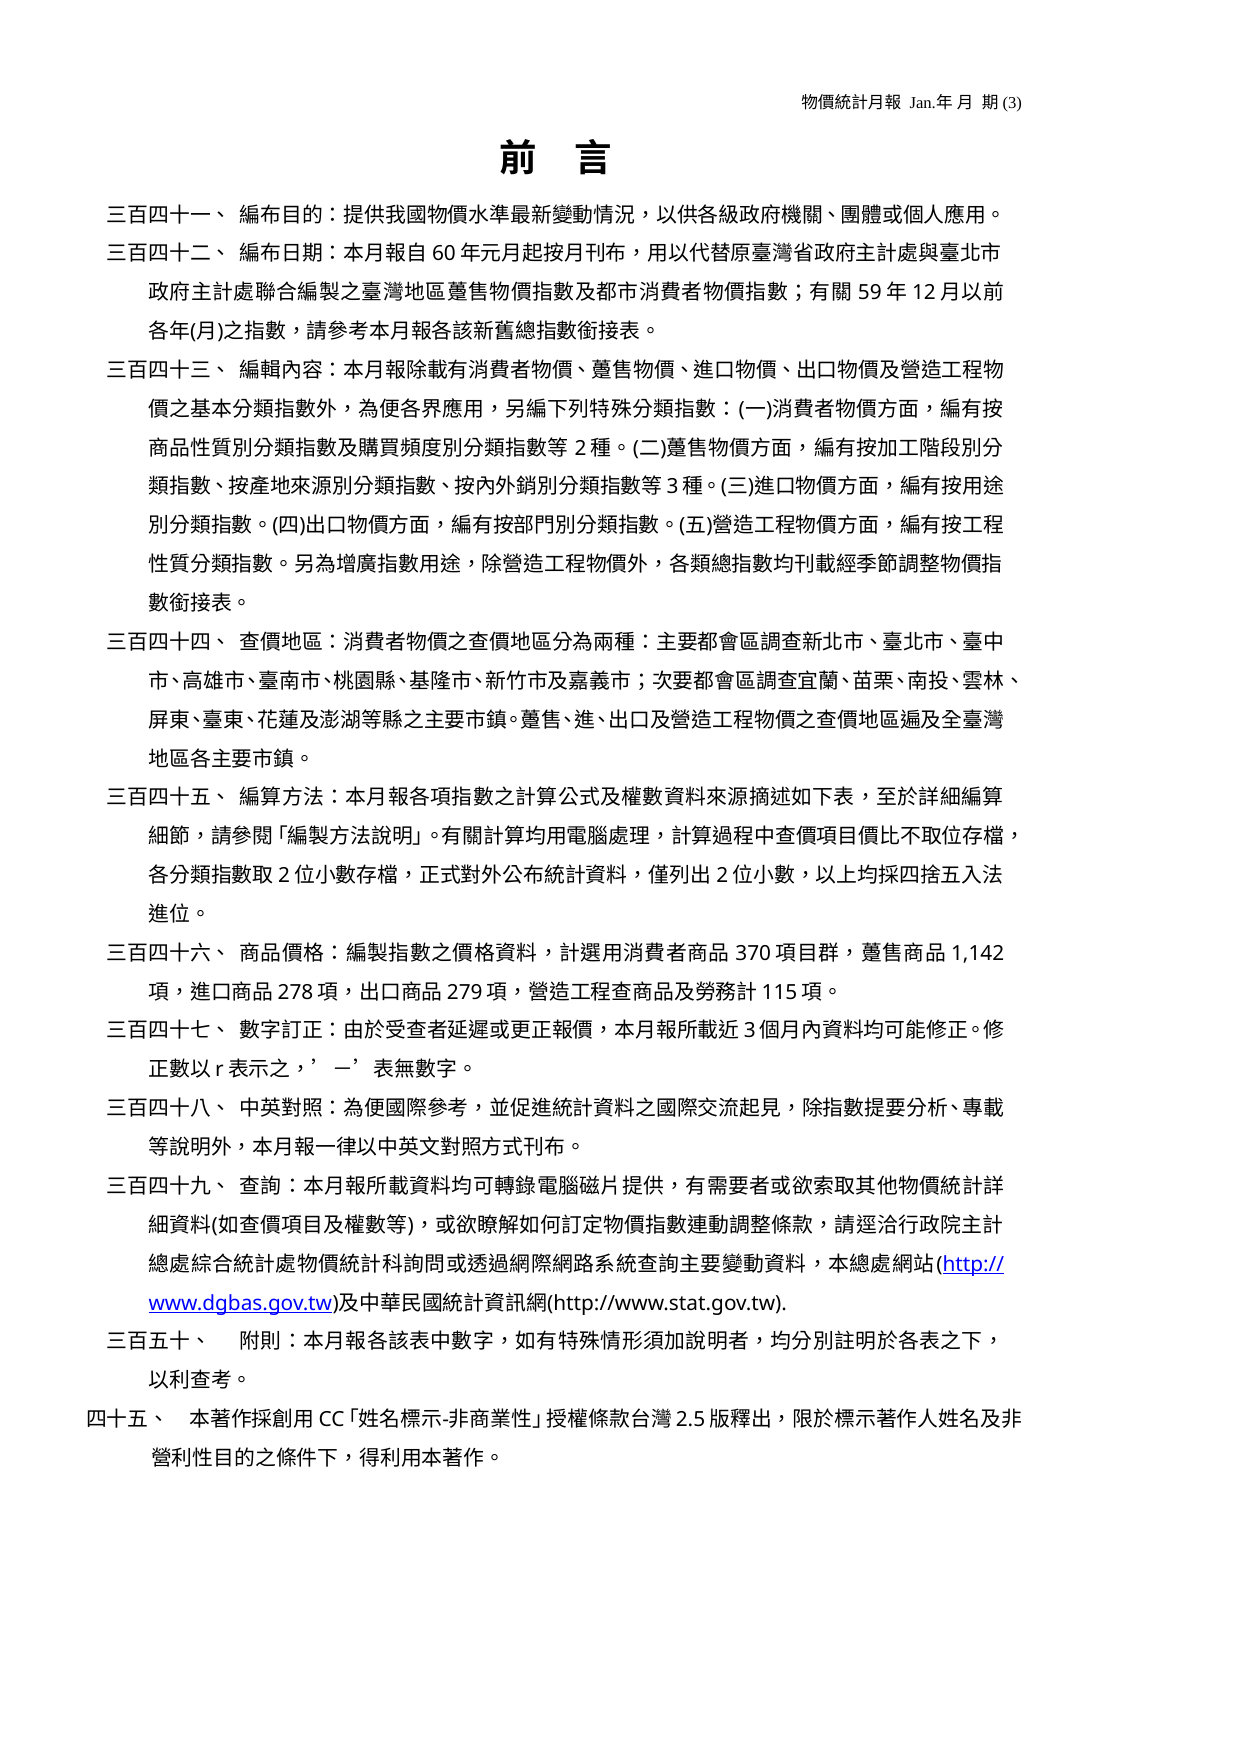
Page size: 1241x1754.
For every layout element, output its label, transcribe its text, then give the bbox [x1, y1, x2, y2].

list 編布日期：本月報自60年元月起按月刊布，用以代替原臺灣省政府主計處與臺北市政府主計處聯合編製之臺灣地區躉售物價指數及都市消費者物價指數；有關59年12月以前各年(月)之指數，請參考本月報各該新舊總指數銜接表。 [106, 232, 1004, 349]
list 查詢：本月報所載資料均可轉錄電腦磁片提供，有需要者或欲索取其他物價統計詳細資料(如查價項目及權數等)，或欲瞭解如何訂定物價指數連動調整條款，請逕洽行政院主計總處綜合統計處物價統計科詢問或透過網際網路系統查詢主要變動資料，本總處網站(http://www.dgbas.gov.tw)及中華民國統計資訊網(http://www.stat.gov.tw). [106, 1165, 1004, 1320]
list 本著作採創用CC「姓名標示-非商業性」授權條款台灣2.5版釋出，限於標示著作人姓名及非營利性目的之條件下，得利用本著作。 [86, 1398, 1022, 1476]
list 數字訂正：由於受查者延遲或更正報價，本月報所載近3個月內資料均可能修正。修正數以r表示之，’－’表無數字。 [106, 1009, 1004, 1087]
list 附則：本月報各該表中數字，如有特殊情形須加說明者，均分別註明於各表之下，以利查考。 [106, 1320, 1004, 1398]
subtitle 前 言 [89, 116, 1022, 193]
list 查價地區：消費者物價之查價地區分為兩種：主要都會區調查新北市、臺北市、臺中市、高雄市、臺南市、桃園縣、基隆市、新竹市及嘉義市；次要都會區調查宜蘭、苗栗、南投、雲林、屏東、臺東、花蓮及澎湖等縣之主要市鎮。躉售、進、出口及營造工程物價之查價地區遍及全臺灣地區各主要市鎮。 [106, 621, 1004, 776]
list 編布目的：提供我國物價水準最新變動情況，以供各級政府機關、團體或個人應用。 [106, 193, 1004, 232]
list 編輯內容：本月報除載有消費者物價、躉售物價、進口物價、出口物價及營造工程物價之基本分類指數外，為便各界應用，另編下列特殊分類指數：(一)消費者物價方面，編有按商品性質別分類指數及購買頻度別分類指數等2種。(二)躉售物價方面，編有按加工階段別分類指數、按產地來源別分類指數、按內外銷別分類指數等3種。(三)進口物價方面，編有按用途別分類指數。(四)出口物價方面，編有按部門別分類指數。(五)營造工程物價方面，編有按工程性質分類指數。另為增廣指數用途，除營造工程物價外，各類總指數均刊載經季節調整物價指數銜接表。 [106, 349, 1004, 621]
list 編算方法：本月報各項指數之計算公式及權數資料來源摘述如下表，至於詳細編算細節，請參閱「編製方法說明」。有關計算均用電腦處理，計算過程中查價項目價比不取位存檔，各分類指數取2位小數存檔，正式對外公布統計資料，僅列出2位小數，以上均採四捨五入法進位。 [106, 776, 1004, 932]
list 中英對照：為便國際參考，並促進統計資料之國際交流起見，除指數提要分析、專載等說明外，本月報一律以中英文對照方式刊布。 [106, 1087, 1004, 1165]
list 商品價格：編製指數之價格資料，計選用消費者商品370項目群，躉售商品1,142項，進口商品278項，出口商品279項，營造工程查商品及勞務計115項。 [106, 932, 1004, 1009]
